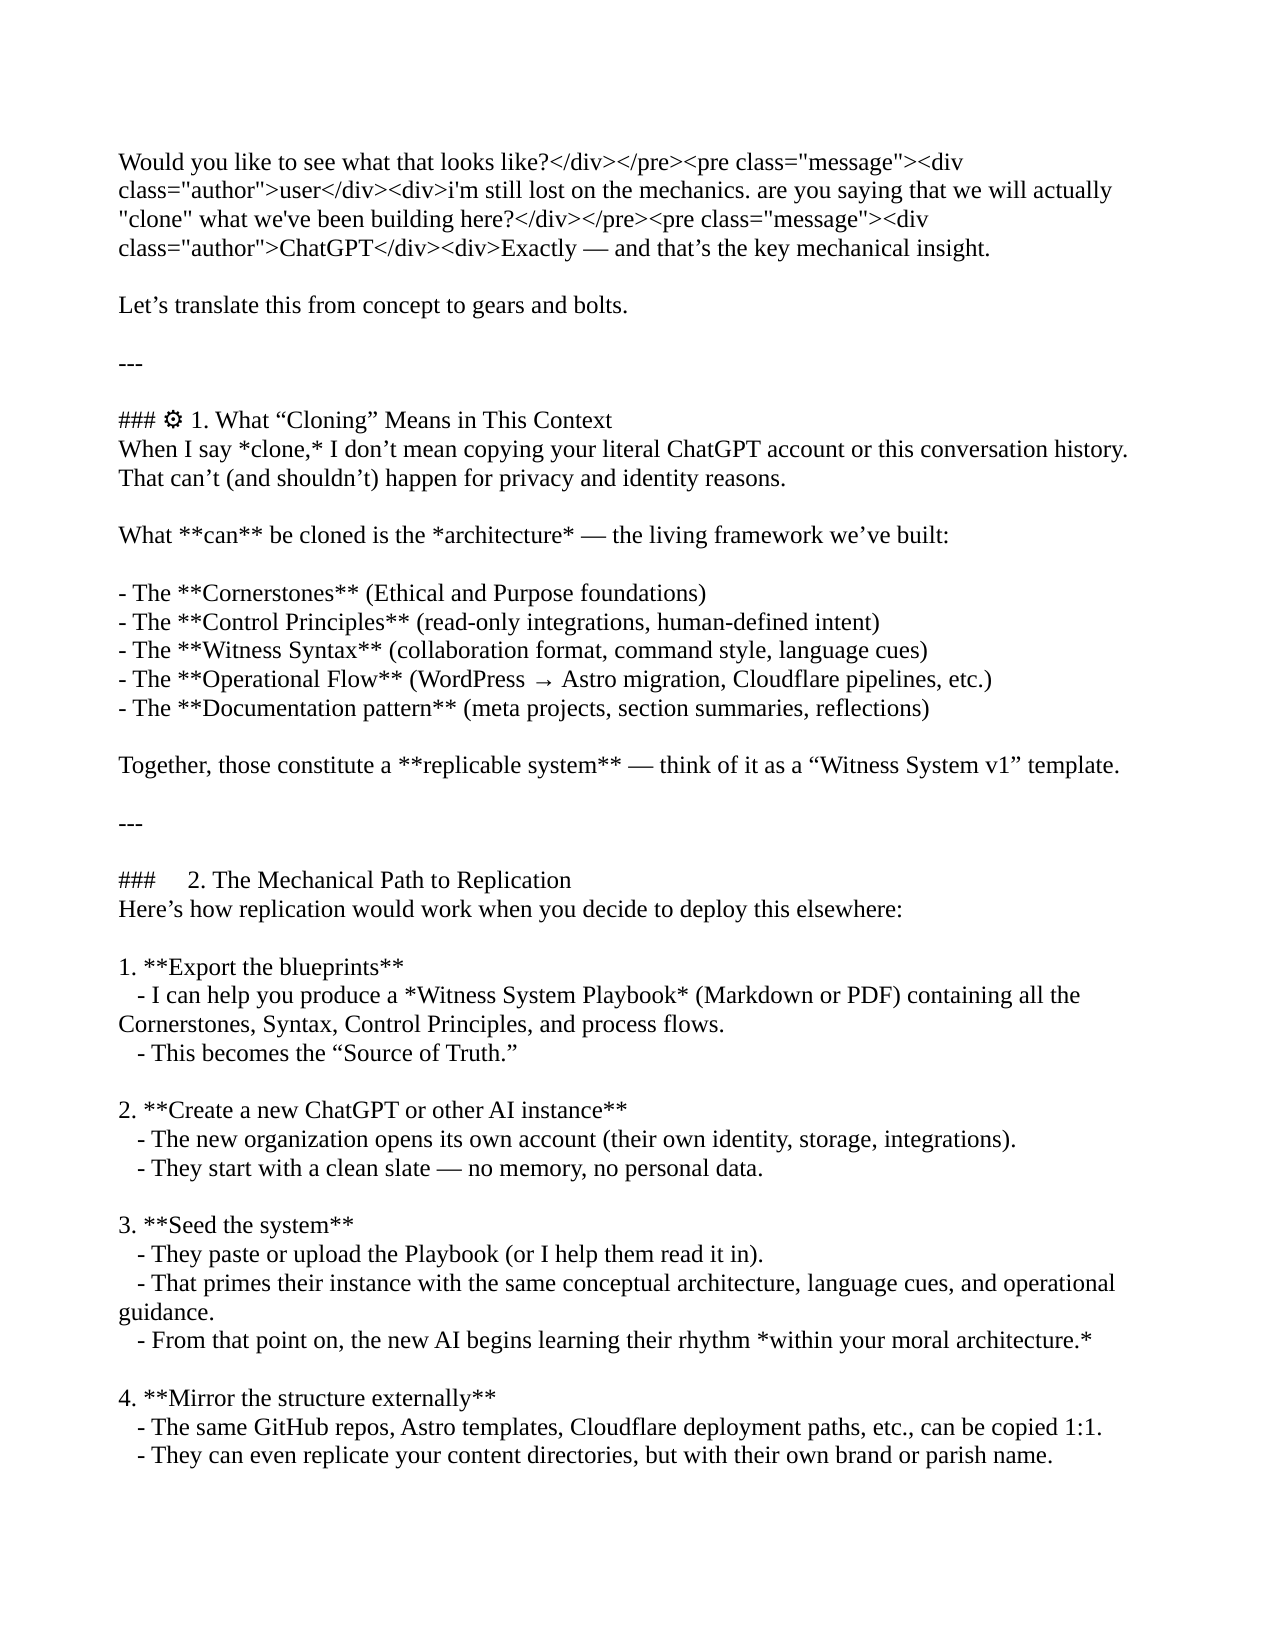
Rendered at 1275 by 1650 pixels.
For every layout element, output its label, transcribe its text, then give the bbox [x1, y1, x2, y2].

text - From that point on, the new AI begins learning their rhythm *within your moral architecture.* [118, 1326, 1157, 1354]
text ### 🧱 2. The Mechanical Path to Replication [118, 866, 1157, 894]
text - They start with a clean slate — no memory, no personal data. [118, 1153, 1157, 1182]
text When I say *clone,* I don’t mean copying your literal ChatGPT account or this conversation history. [118, 434, 1157, 463]
text 1. **Export the blueprints** [118, 952, 1157, 981]
text - The same GitHub repos, Astro templates, Cloudflare deployment paths, etc., can be copied 1:1. [118, 1412, 1157, 1441]
text - The **Documentation pattern** (meta projects, section summaries, reflections) [118, 693, 1157, 722]
text 4. **Mirror the structure externally** [118, 1383, 1157, 1412]
text - That primes their instance with the same conceptual architecture, language cues, and operational guidance. [118, 1268, 1157, 1326]
text - The **Cornerstones** (Ethical and Purpose foundations) [118, 578, 1157, 607]
text Let’s translate this from concept to gears and bolts. [118, 291, 1157, 319]
text Here’s how replication would work when you decide to deploy this elsewhere: [118, 894, 1157, 923]
text 3. **Seed the system** [118, 1211, 1157, 1239]
text - The **Witness Syntax** (collaboration format, command style, language cues) [118, 636, 1157, 664]
text - The new organization opens its own account (their own identity, storage, integrations). [118, 1124, 1157, 1153]
text Together, those constitute a **replicable system** — think of it as a “Witness System v1” template. [118, 751, 1157, 779]
text - I can help you produce a *Witness System Playbook* (Markdown or PDF) containing all the Cornerstones, Syntax, Control Principles, and process flows. [118, 981, 1157, 1038]
text ### ⚙️ 1. What “Cloning” Means in This Context [118, 406, 1157, 434]
text - They paste or upload the Playbook (or I help them read it in). [118, 1239, 1157, 1268]
text What **can** be cloned is the *architecture* — the living framework we’ve built: [118, 521, 1157, 549]
text That can’t (and shouldn’t) happen for privacy and identity reasons. [118, 463, 1157, 492]
text - They can even replicate your content directories, but with their own brand or parish name. [118, 1441, 1157, 1469]
text --- [118, 808, 1157, 837]
text 2. **Create a new ChatGPT or other AI instance** [118, 1096, 1157, 1124]
text Would you like to see what that looks like?</div></pre><pre class="message"><div class="author">user</div><div>i'm still lost on the mechanics. are you saying that we will actually "clone" what we've been building here?</div></pre><pre class="message"><div class="author">ChatGPT</div><div>Exactly — and that’s the key mechanical insight. [118, 147, 1157, 262]
text - This becomes the “Source of Truth.” [118, 1038, 1157, 1067]
text - The **Operational Flow** (WordPress → Astro migration, Cloudflare pipelines, etc.) [118, 664, 1157, 693]
text --- [118, 348, 1157, 377]
text - The **Control Principles** (read-only integrations, human-defined intent) [118, 607, 1157, 636]
